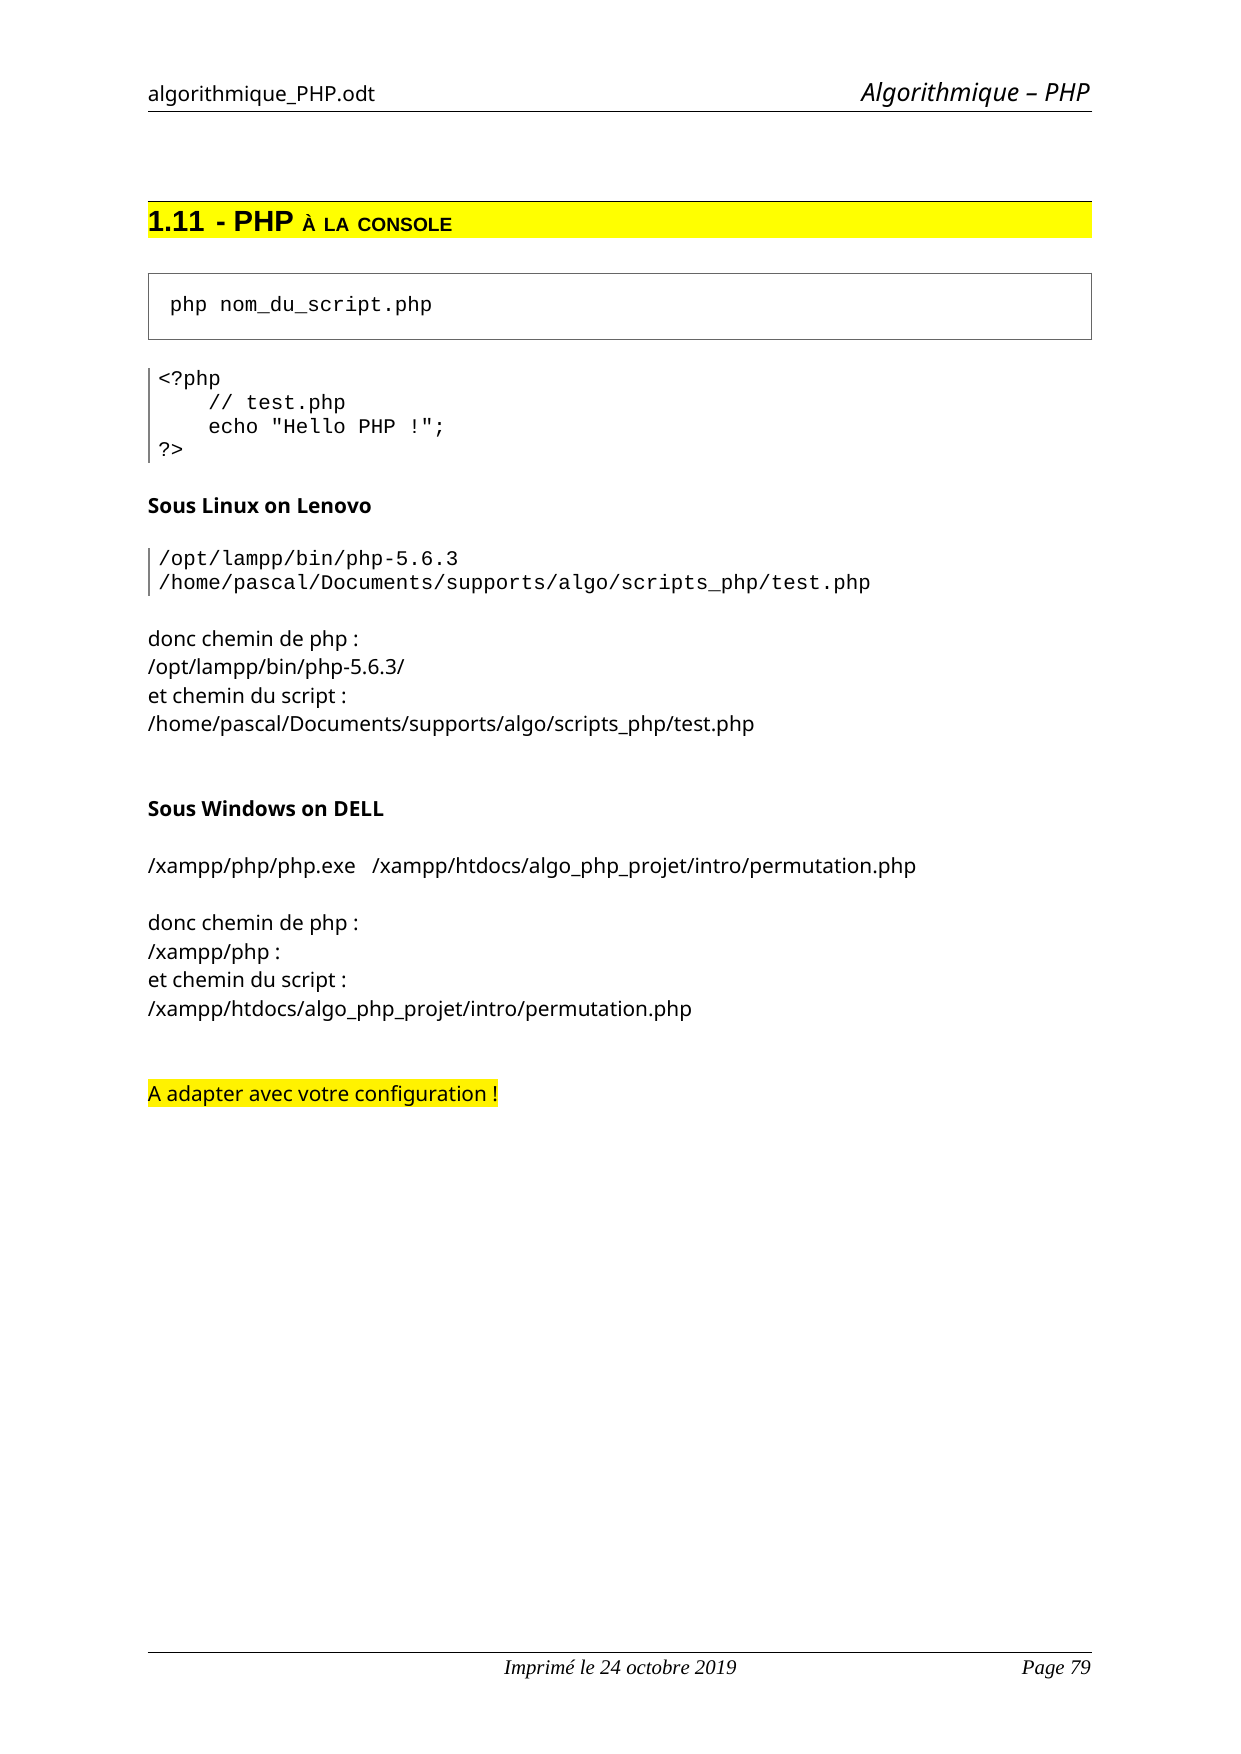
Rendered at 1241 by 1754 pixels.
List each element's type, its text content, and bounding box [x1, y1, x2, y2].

text /xampp/htdocs/algo_php_projet/intro/permutation.php [148, 994, 1092, 1022]
text /opt/lampp/bin/php-5.6.3/ [148, 652, 1092, 681]
text donc chemin de php : [148, 624, 1092, 652]
text echo "Hello PHP !"; [150, 416, 1092, 439]
text php nom_du_script.php [149, 274, 1091, 339]
text et chemin du script : [148, 681, 1092, 709]
text /opt/lampp/bin/php-5.6.3 /home/pascal/Documents/supports/algo/scripts_php/test.php [150, 548, 1092, 596]
text Sous Linux on Lenovo [148, 491, 1092, 520]
text et chemin du script : [148, 965, 1092, 994]
text ?> [150, 439, 1092, 463]
text /xampp/php/php.exe /xampp/htdocs/algo_php_projet/intro/permutation.php [148, 851, 1092, 880]
text /home/pascal/Documents/supports/algo/scripts_php/test.php [148, 709, 1092, 738]
text // test.php [150, 392, 1092, 416]
text A adapter avec votre configuration ! [148, 1079, 1092, 1107]
text /xampp/php : [148, 937, 1092, 965]
text donc chemin de php : [148, 908, 1092, 937]
text Sous Windows on DELL [148, 794, 1092, 823]
subtitle - PHP à la console [148, 202, 1092, 238]
text <?php [150, 368, 1092, 392]
